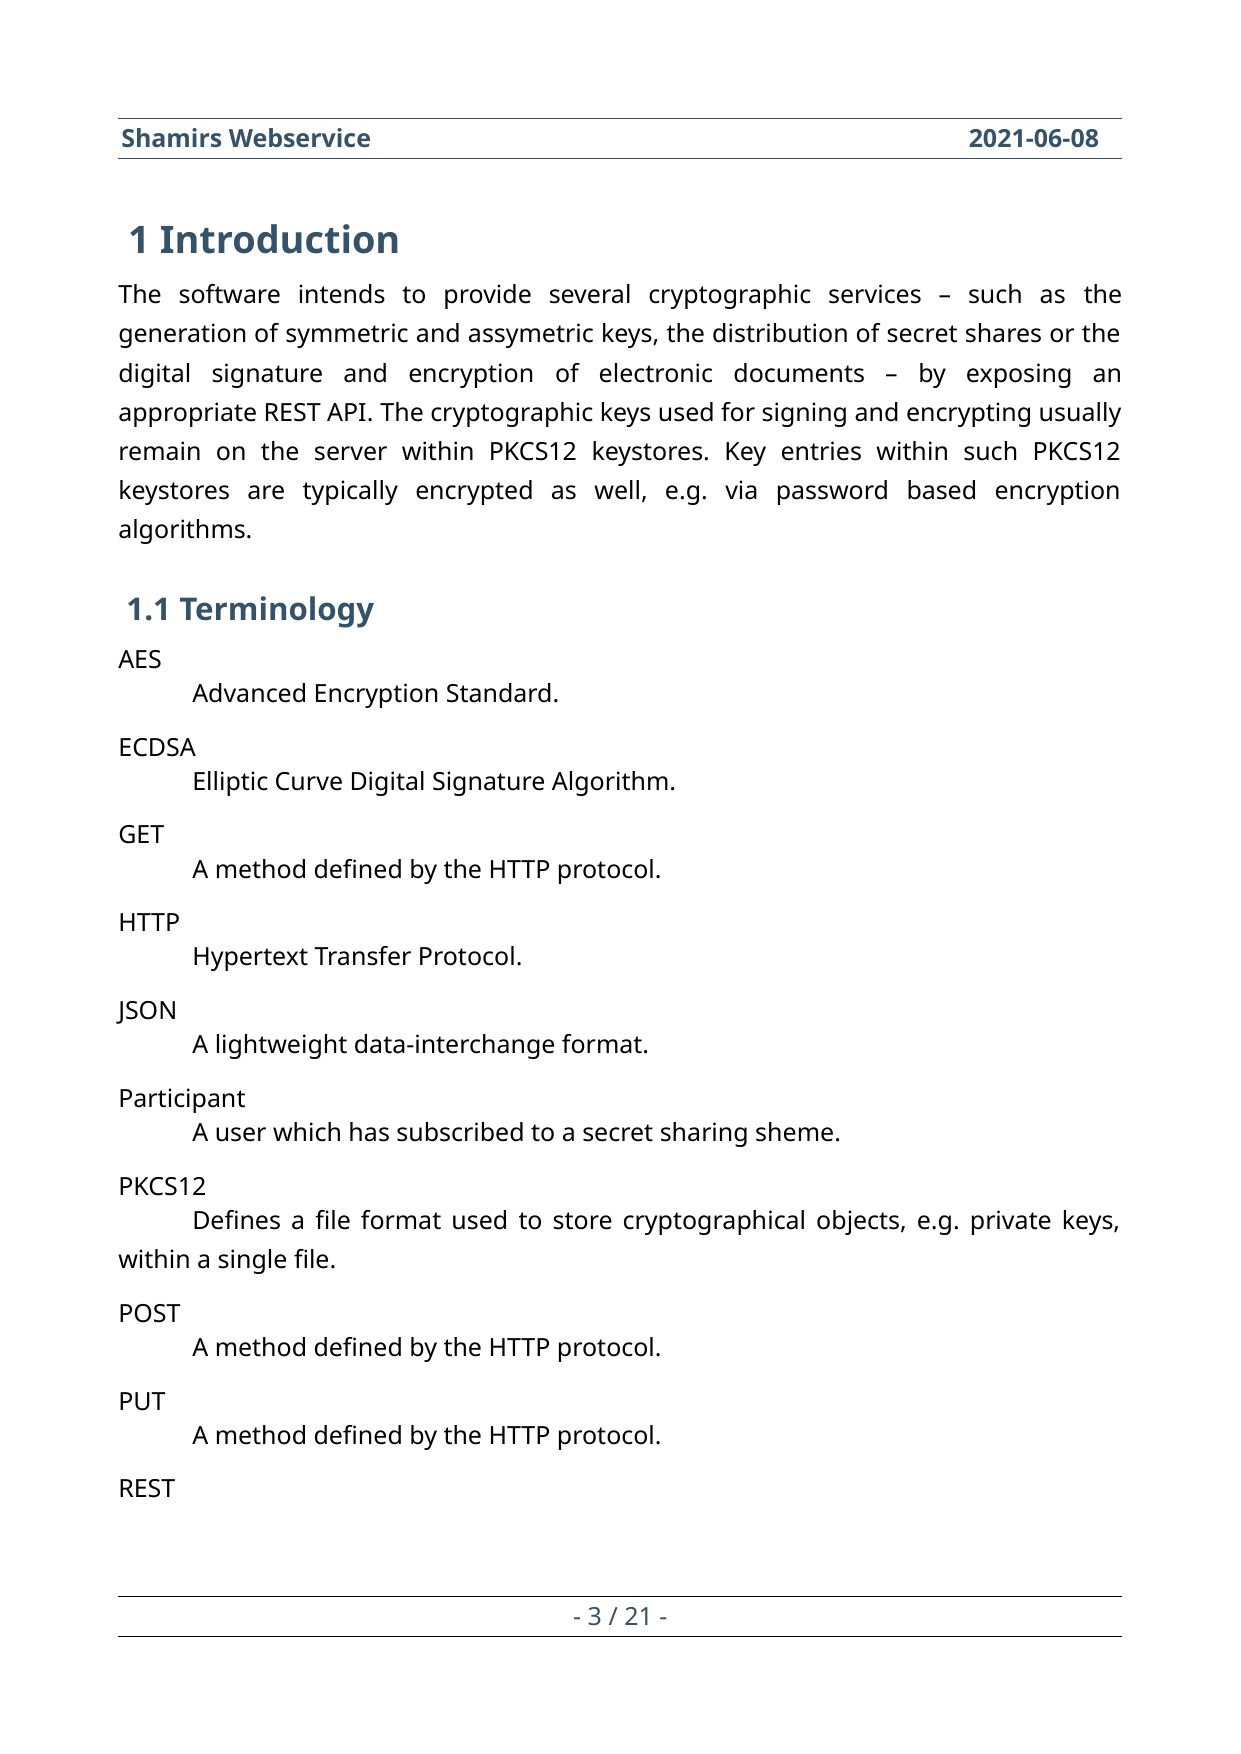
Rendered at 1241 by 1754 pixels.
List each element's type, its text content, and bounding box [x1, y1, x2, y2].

text A lightweight data-interchange format. [118, 1027, 1122, 1061]
text Advanced Encryption Standard. [118, 676, 1122, 710]
text POST [118, 1295, 1122, 1329]
text Elliptic Curve Digital Signature Algorithm. [118, 763, 1122, 797]
text A user which has subscribed to a secret sharing sheme. [118, 1115, 1122, 1149]
text A method defined by the HTTP protocol. [118, 1417, 1122, 1451]
text A method defined by the HTTP protocol. [118, 851, 1122, 885]
text Defines a file format used to store cryptographical objects, e.g. private keys, within a single file. [118, 1202, 1122, 1276]
text Participant [118, 1081, 1122, 1115]
text PUT [118, 1383, 1122, 1417]
text A method defined by the HTTP protocol. [118, 1329, 1122, 1363]
text PKCS12 [118, 1168, 1122, 1202]
subtitle Introduction [118, 213, 1122, 264]
text REST [118, 1471, 1122, 1505]
text HTTP [118, 905, 1122, 939]
text ECDSA [118, 729, 1122, 763]
subtitle Terminology [118, 586, 1122, 629]
text The software intends to provide several cryptographic services – such as the generation of symmetric and assymetric keys, the distribution of secret shares or the digital signature and encryption of electronic documents – by exposing an appropriate REST API. The cryptographic keys used for signing and encrypting usually remain on the server within PKCS12 keystores. Key entries within such PKCS12 keystores are typically encrypted as well, e.g. via password based encryption algorithms. [118, 277, 1122, 546]
text AES [118, 642, 1122, 676]
text GET [118, 817, 1122, 851]
text Hypertext Transfer Protocol. [118, 939, 1122, 973]
text JSON [118, 993, 1122, 1027]
